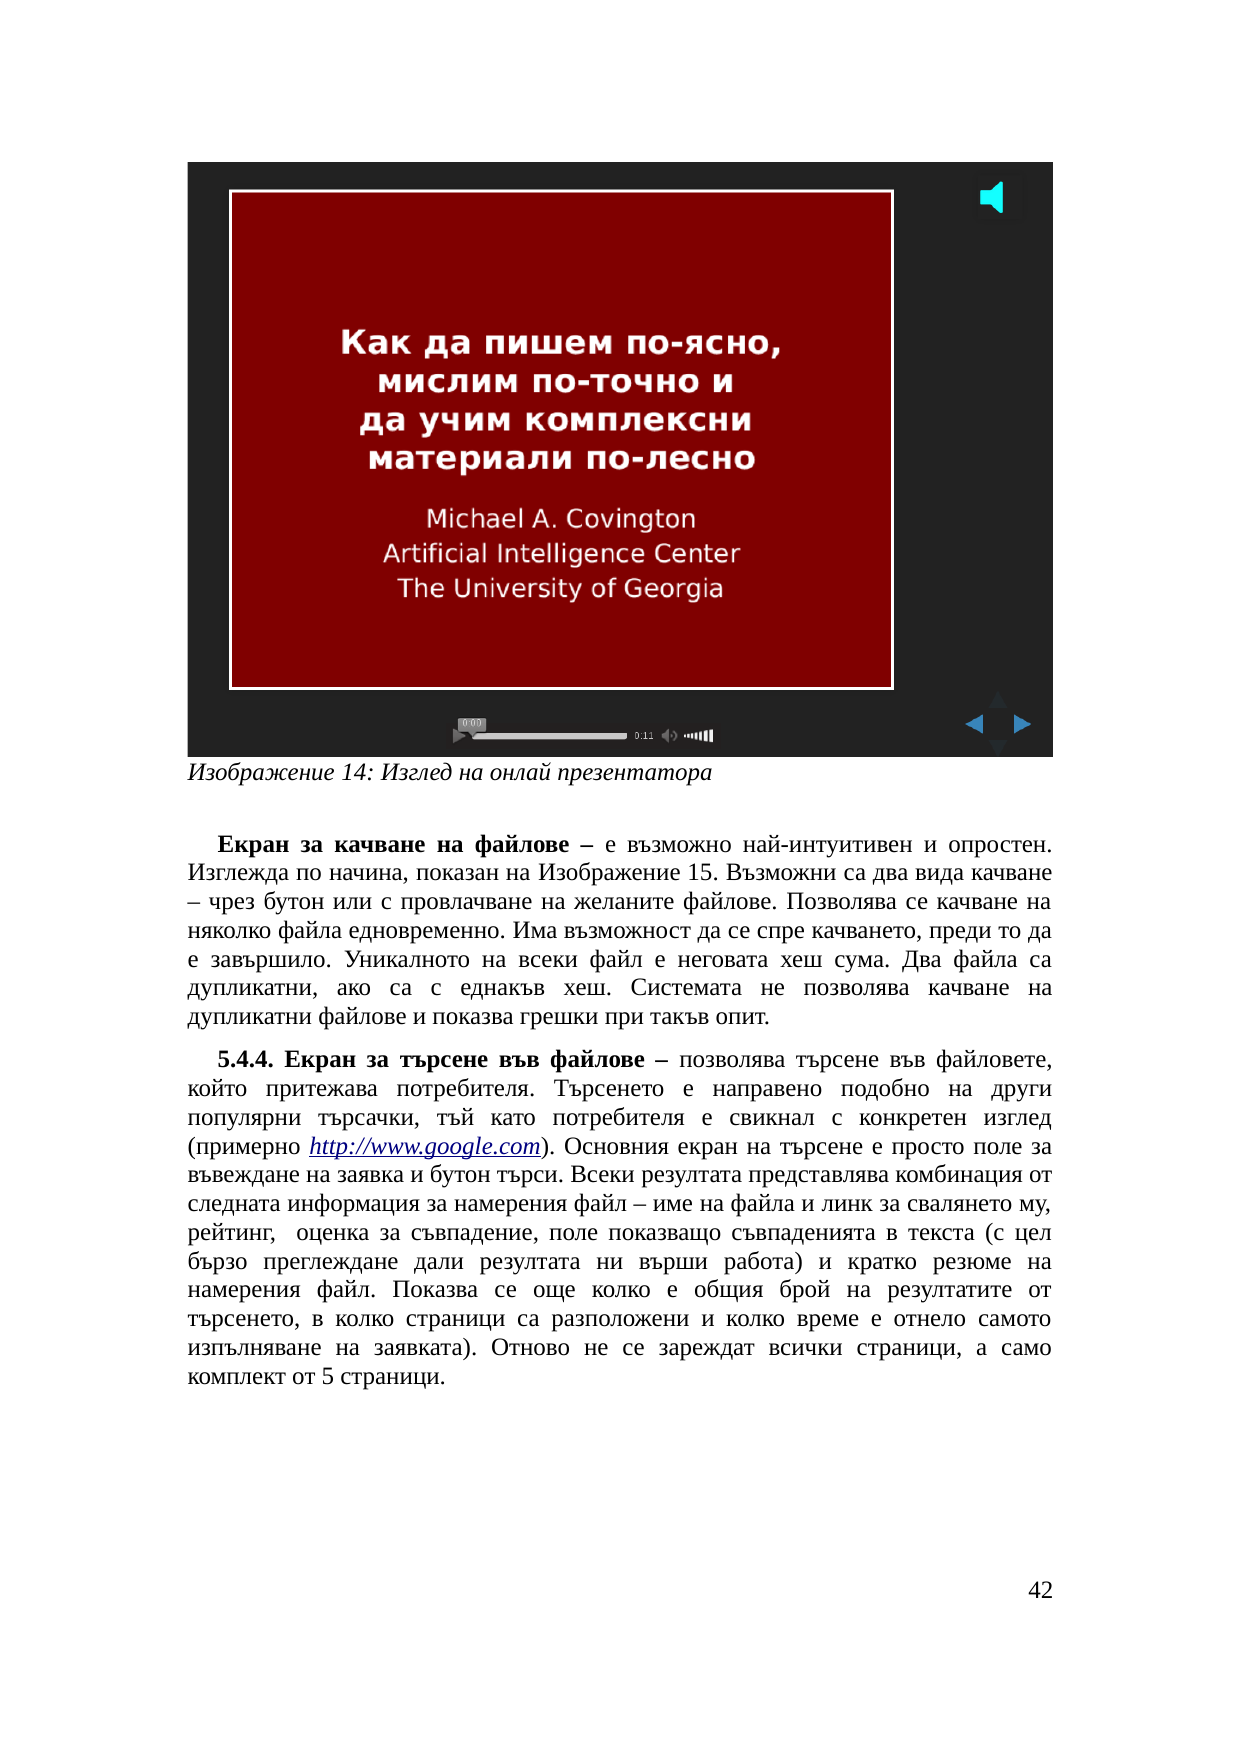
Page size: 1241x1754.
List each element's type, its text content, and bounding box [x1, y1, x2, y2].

text Изображение 14: Изглед на онлай презентатора [187, 757, 1053, 785]
picture [187, 162, 1053, 757]
text 5.4.4. Екран за търсене във файлове – позволява търсене във файловете, който притежава потребителя. Търсенето е направено подобно на други популярни търсачки, тъй като потребителя е свикнал с конкретен изглед (примерно http://www.google.com). Основния екран на търсене е просто поле за въвеждане на заявка и бутон търси. Всеки резултата представлява комбинация от следната информация за намерения файл – име на файла и линк за свалянето му, рейтинг, оценка за съвпадение, поле показващо съвпаденията в текста (с цел бързо преглеждане дали резултата ни върши работа) и кратко резюме на намерения файл. Показва се още колко е общия брой на резултатите от търсенето, в колко страници са разположени и колко време е отнело самото изпълняване на заявката). Отново не се зареждат всички страници, а само комплект от 5 страници. [187, 1044, 1053, 1389]
text Екран за качване на файлове – е възможно най-интуитивен и опростен. Изглежда по начина, показан на Изображение 15. Възможни са два вида качване – чрез бутон или с провлачване на желаните файлове. Позволява се качване на няколко файла едновременно. Има възможност да се спре качването, преди то да е завършило. Уникалното на всеки файл е неговата хеш сума. Два файла са дупликатни, ако са с еднакъв хеш. Системата не позволява качване на дупликатни файлове и показва грешки при такъв опит. [187, 829, 1053, 1030]
